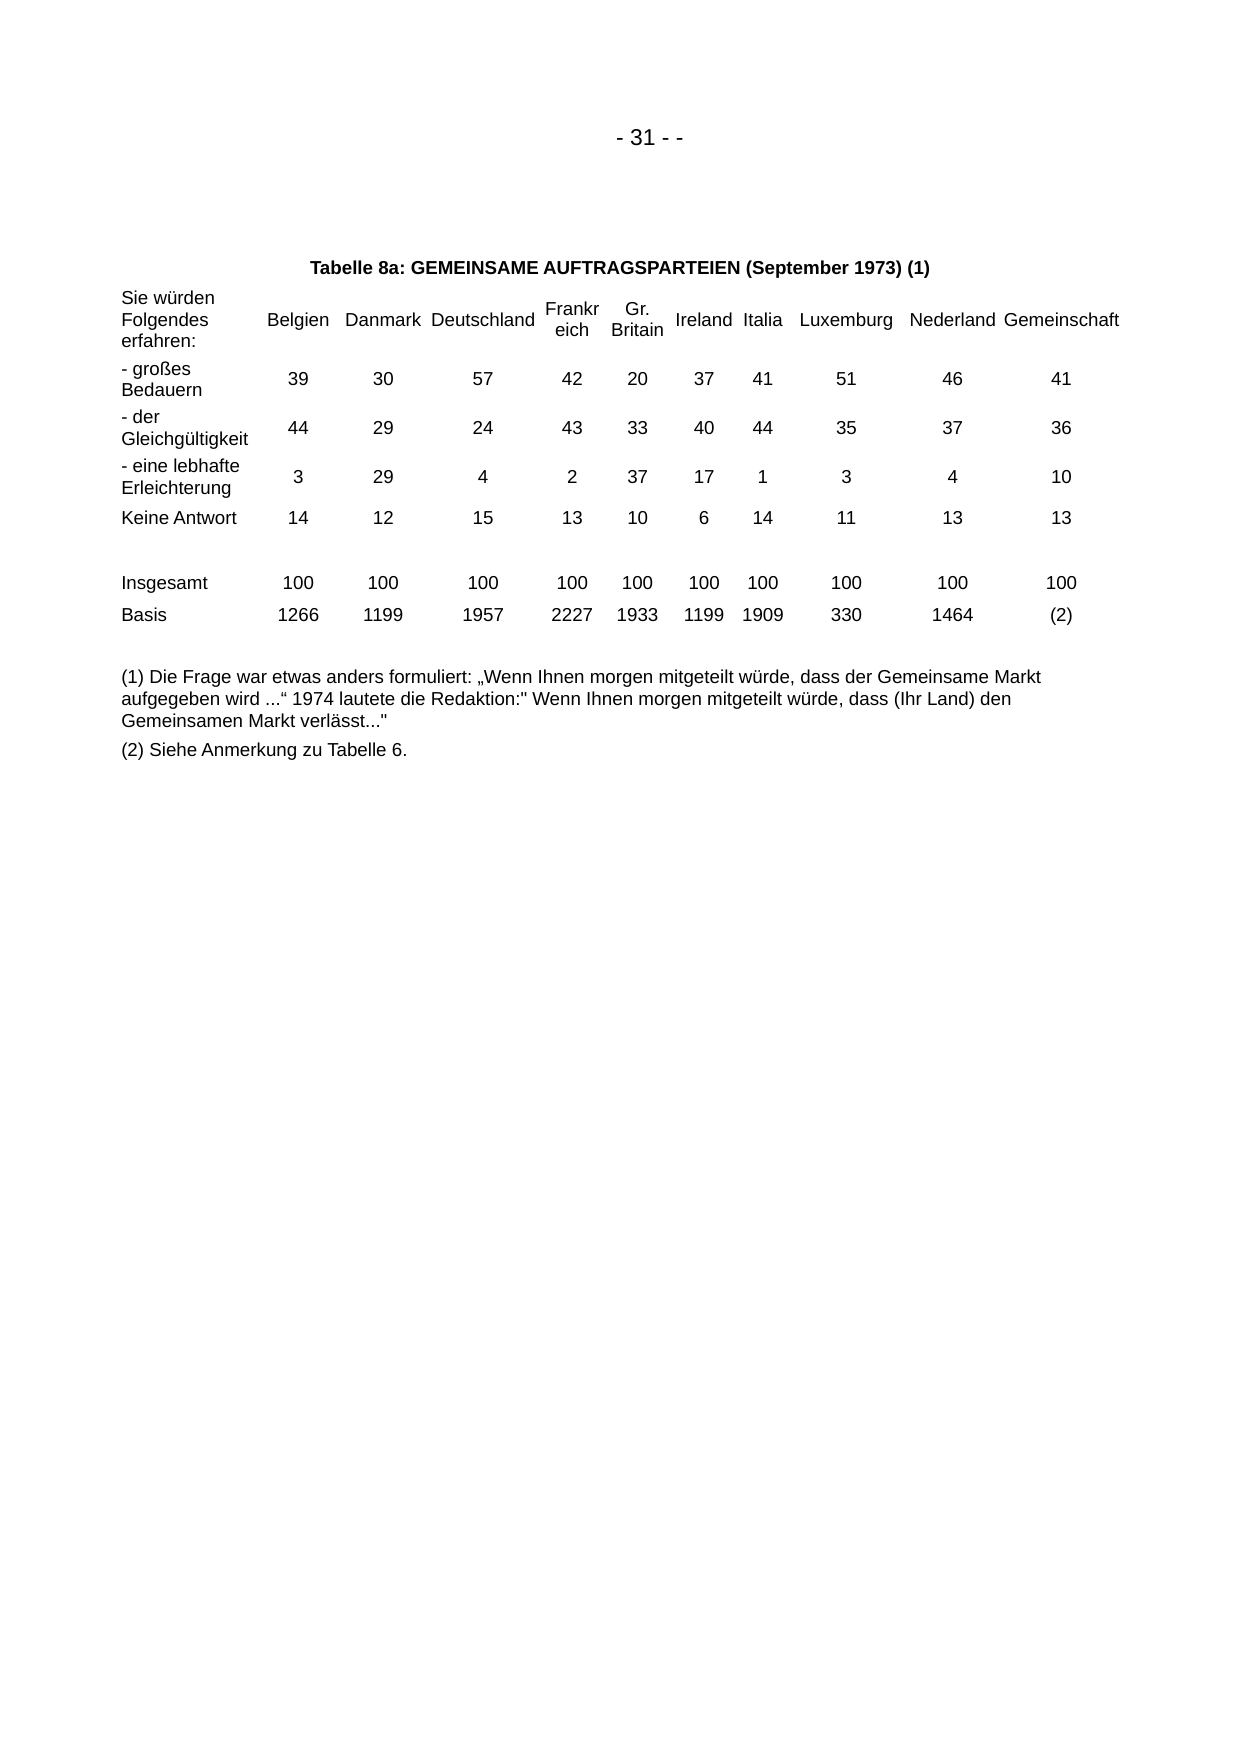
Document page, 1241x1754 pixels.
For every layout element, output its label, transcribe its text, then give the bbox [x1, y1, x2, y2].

table_cell 1 [738, 453, 788, 501]
table_cell [788, 534, 904, 566]
table_cell Sie würden Folgendes erfahren: [118, 284, 256, 354]
table_cell [670, 631, 737, 663]
table_cell 1957 [426, 599, 539, 631]
table_cell [340, 534, 426, 566]
table_cell Italia [738, 284, 788, 354]
table_cell 29 [340, 404, 426, 452]
table_cell 100 [540, 566, 604, 598]
table_cell 35 [788, 404, 904, 452]
table_cell - großes Bedauern [118, 355, 256, 403]
table_cell 14 [738, 501, 788, 534]
table_cell 42 [540, 355, 604, 403]
table_cell 57 [426, 355, 539, 403]
table_cell 12 [340, 501, 426, 534]
table_cell [670, 534, 737, 566]
table_cell Basis [118, 599, 256, 631]
table_cell 3 [256, 453, 340, 501]
table_cell 17 [670, 453, 737, 501]
table_cell 44 [256, 404, 340, 452]
table_cell 30 [340, 355, 426, 403]
table_header Tabelle 8a: GEMEINSAME AUFTRAGSPARTEIEN (September 1973) (1) [118, 252, 1122, 284]
table_cell Danmark [340, 284, 426, 354]
table_cell 2 [540, 453, 604, 501]
table_cell 4 [905, 453, 1000, 501]
table_cell 100 [1000, 566, 1122, 598]
table_cell 100 [738, 566, 788, 598]
table_cell Insgesamt [118, 566, 256, 598]
table_cell 41 [738, 355, 788, 403]
table_cell 13 [540, 501, 604, 534]
table_cell [540, 534, 604, 566]
table_cell 1933 [604, 599, 670, 631]
table_cell [788, 631, 904, 663]
table_cell Ireland [670, 284, 737, 354]
table_cell 6 [670, 501, 737, 534]
table_cell Belgien [256, 284, 340, 354]
table_cell [738, 534, 788, 566]
table_cell 51 [788, 355, 904, 403]
table_cell 37 [604, 453, 670, 501]
table_cell [905, 631, 1000, 663]
table_cell 100 [426, 566, 539, 598]
table_cell 3 [788, 453, 904, 501]
table_cell Gr. Britain [604, 284, 670, 354]
table_cell 100 [670, 566, 737, 598]
table_cell Frankreich [540, 284, 604, 354]
table_cell 10 [604, 501, 670, 534]
table_cell 41 [1000, 355, 1122, 403]
table_cell [340, 631, 426, 663]
table_cell 1464 [905, 599, 1000, 631]
table_cell [604, 534, 670, 566]
table_cell 4 [426, 453, 539, 501]
table_cell - eine lebhafte Erleichterung [118, 453, 256, 501]
table_cell 13 [905, 501, 1000, 534]
table_cell 46 [905, 355, 1000, 403]
table_cell 13 [1000, 501, 1122, 534]
table_cell [426, 534, 539, 566]
table_cell [118, 534, 256, 566]
table_cell 330 [788, 599, 904, 631]
table_cell Gemeinschaft [1000, 284, 1122, 354]
table_cell 100 [340, 566, 426, 598]
table_cell [256, 631, 340, 663]
table_cell 1199 [670, 599, 737, 631]
table_cell (2) Siehe Anmerkung zu Tabelle 6. [118, 734, 1122, 766]
table_cell Luxemburg [788, 284, 904, 354]
table_cell 1199 [340, 599, 426, 631]
table_cell Keine Antwort [118, 501, 256, 534]
table_cell 36 [1000, 404, 1122, 452]
table_cell 100 [788, 566, 904, 598]
table_cell [905, 534, 1000, 566]
table_cell 43 [540, 404, 604, 452]
table_cell 100 [604, 566, 670, 598]
table_cell 10 [1000, 453, 1122, 501]
table_cell 2227 [540, 599, 604, 631]
table_cell 1266 [256, 599, 340, 631]
table_cell 39 [256, 355, 340, 403]
table_cell [738, 631, 788, 663]
table_cell 15 [426, 501, 539, 534]
table_cell [1000, 631, 1122, 663]
table_cell 44 [738, 404, 788, 452]
table_cell 100 [256, 566, 340, 598]
table_cell 37 [670, 355, 737, 403]
table_cell [426, 631, 539, 663]
table_cell [256, 534, 340, 566]
table_cell - der Gleichgültigkeit [118, 404, 256, 452]
table_cell 40 [670, 404, 737, 452]
table_cell Deutschland [426, 284, 539, 354]
table_cell 14 [256, 501, 340, 534]
table_cell 37 [905, 404, 1000, 452]
table_cell [604, 631, 670, 663]
table_cell Nederland [905, 284, 1000, 354]
table_cell 100 [905, 566, 1000, 598]
table_cell [118, 631, 256, 663]
table_cell 20 [604, 355, 670, 403]
table_cell 33 [604, 404, 670, 452]
table_cell 29 [340, 453, 426, 501]
table_cell 11 [788, 501, 904, 534]
table_cell (2) [1000, 599, 1122, 631]
table_cell 1909 [738, 599, 788, 631]
table_cell [1000, 534, 1122, 566]
table_cell (1) Die Frage war etwas anders formuliert: „Wenn Ihnen morgen mitgeteilt würde, dass der Gemeinsame Markt aufgegeben wird ...“ 1974 lautete die Redaktion:" Wenn Ihnen morgen mitgeteilt würde, dass (Ihr Land) den Gemeinsamen Markt verlässt..." [118, 663, 1122, 734]
table_cell 24 [426, 404, 539, 452]
table_cell [540, 631, 604, 663]
